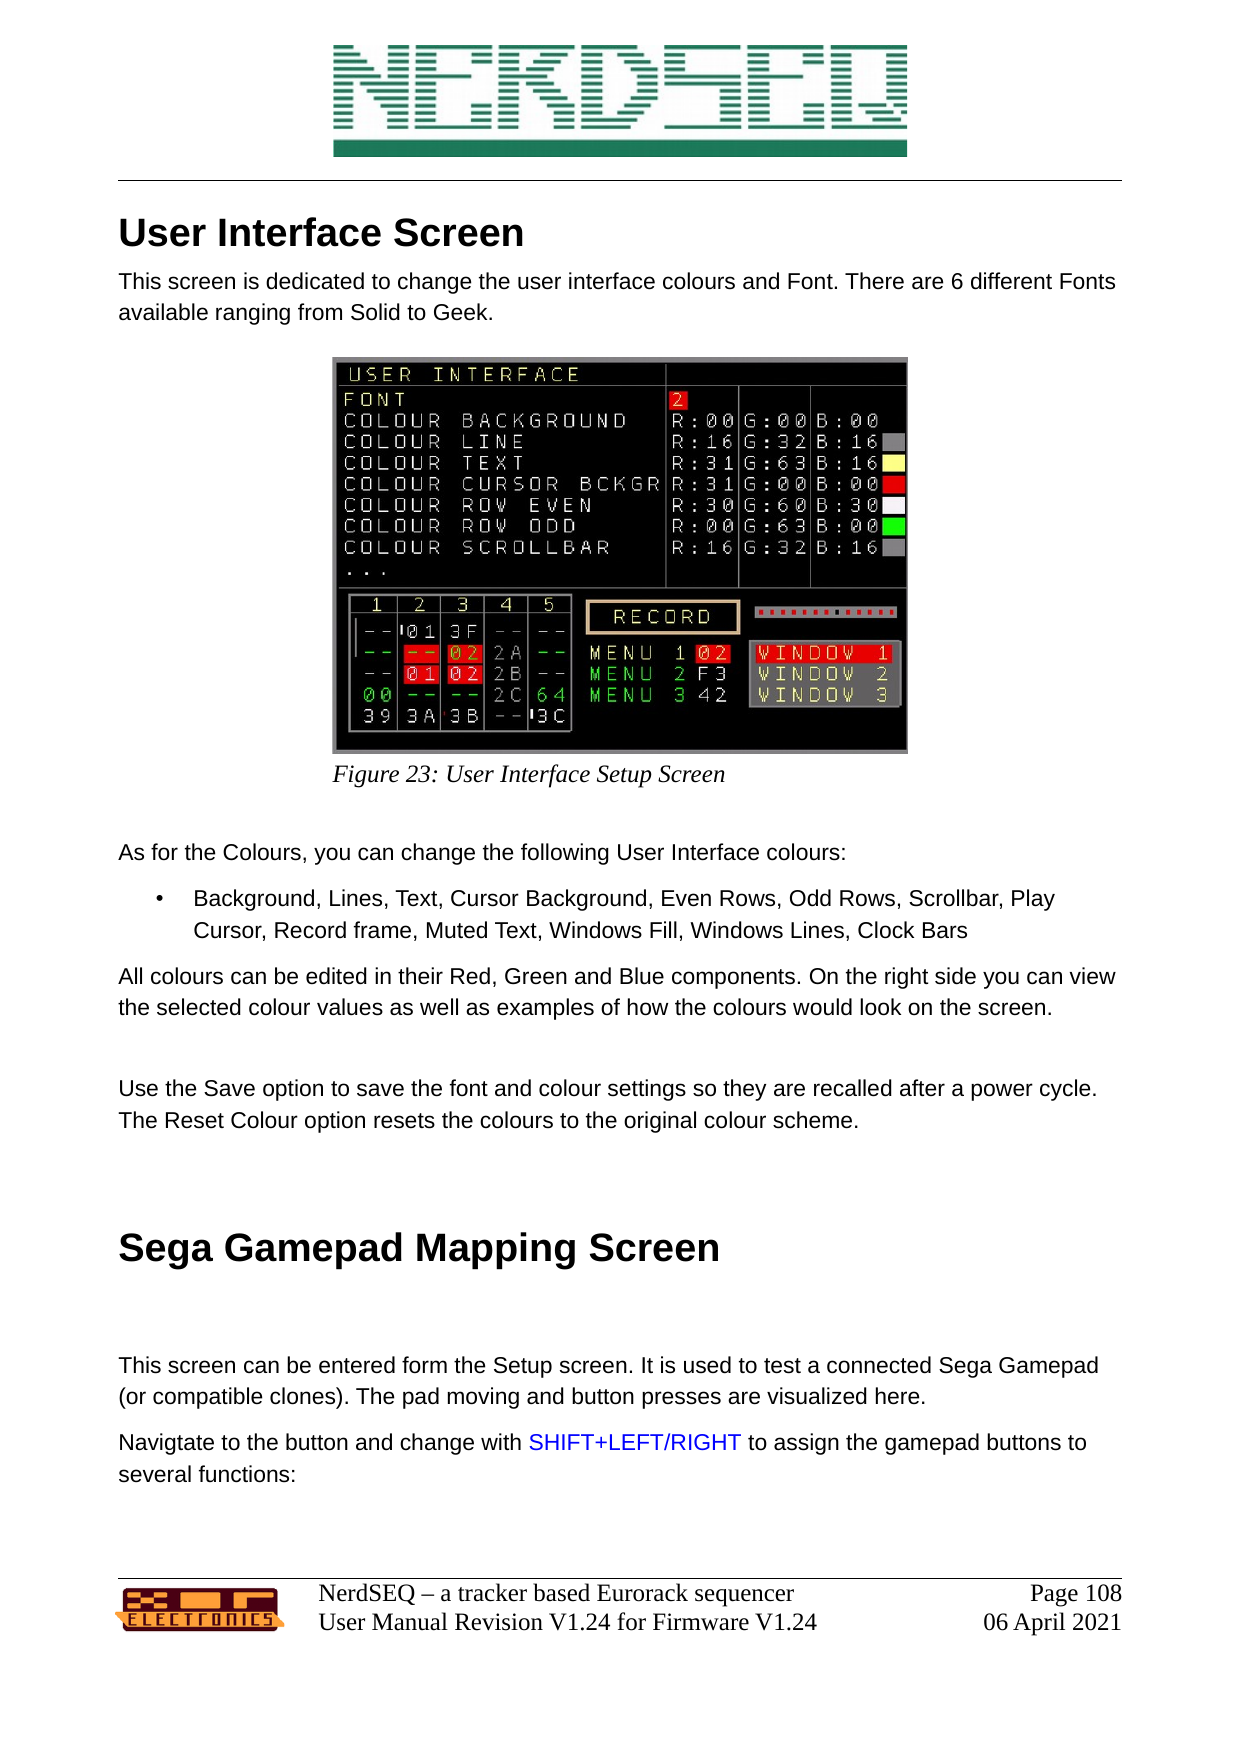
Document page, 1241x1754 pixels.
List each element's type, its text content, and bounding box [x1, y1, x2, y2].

text Use the Save option to save the font and colour settings so they are recalled after a power cycle. The Reset Colour option resets the colours to the original colour scheme. [118, 1075, 1122, 1133]
list Background, Lines, Text, Cursor Background, Even Rows, Odd Rows, Scrollbar, Play Cursor, Record frame, Muted Text, Windows Fill, Windows Lines, Clock Bars [156, 885, 1122, 943]
subtitle Sega Gamepad Mapping Screen [118, 1224, 1122, 1270]
text Navigtate to the button and change with SHIFT+LEFT/RIGHT to assign the gamepad buttons to several functions: [118, 1429, 1122, 1487]
picture [332, 357, 908, 754]
subtitle User Interface Screen [118, 209, 1122, 255]
text This screen can be entered form the Setup screen. It is used to test a connected Sega Gamepad (or compatible clones). The pad moving and button presses are visualized here. [118, 1352, 1122, 1409]
picture [333, 45, 908, 157]
text As for the Colours, you can change the following User Interface colours: [118, 839, 1122, 865]
text This screen is dedicated to change the user interface colours and Font. There are 6 different Fonts available ranging from Solid to Geek. [118, 268, 1122, 326]
text All colours can be edited in their Red, Green and Blue components. On the right side you can view the selected colour values as well as examples of how the colours would look on the screen. [118, 963, 1122, 1055]
picture [115, 1584, 285, 1634]
text Figure 23: User Interface Setup Screen [332, 754, 908, 787]
